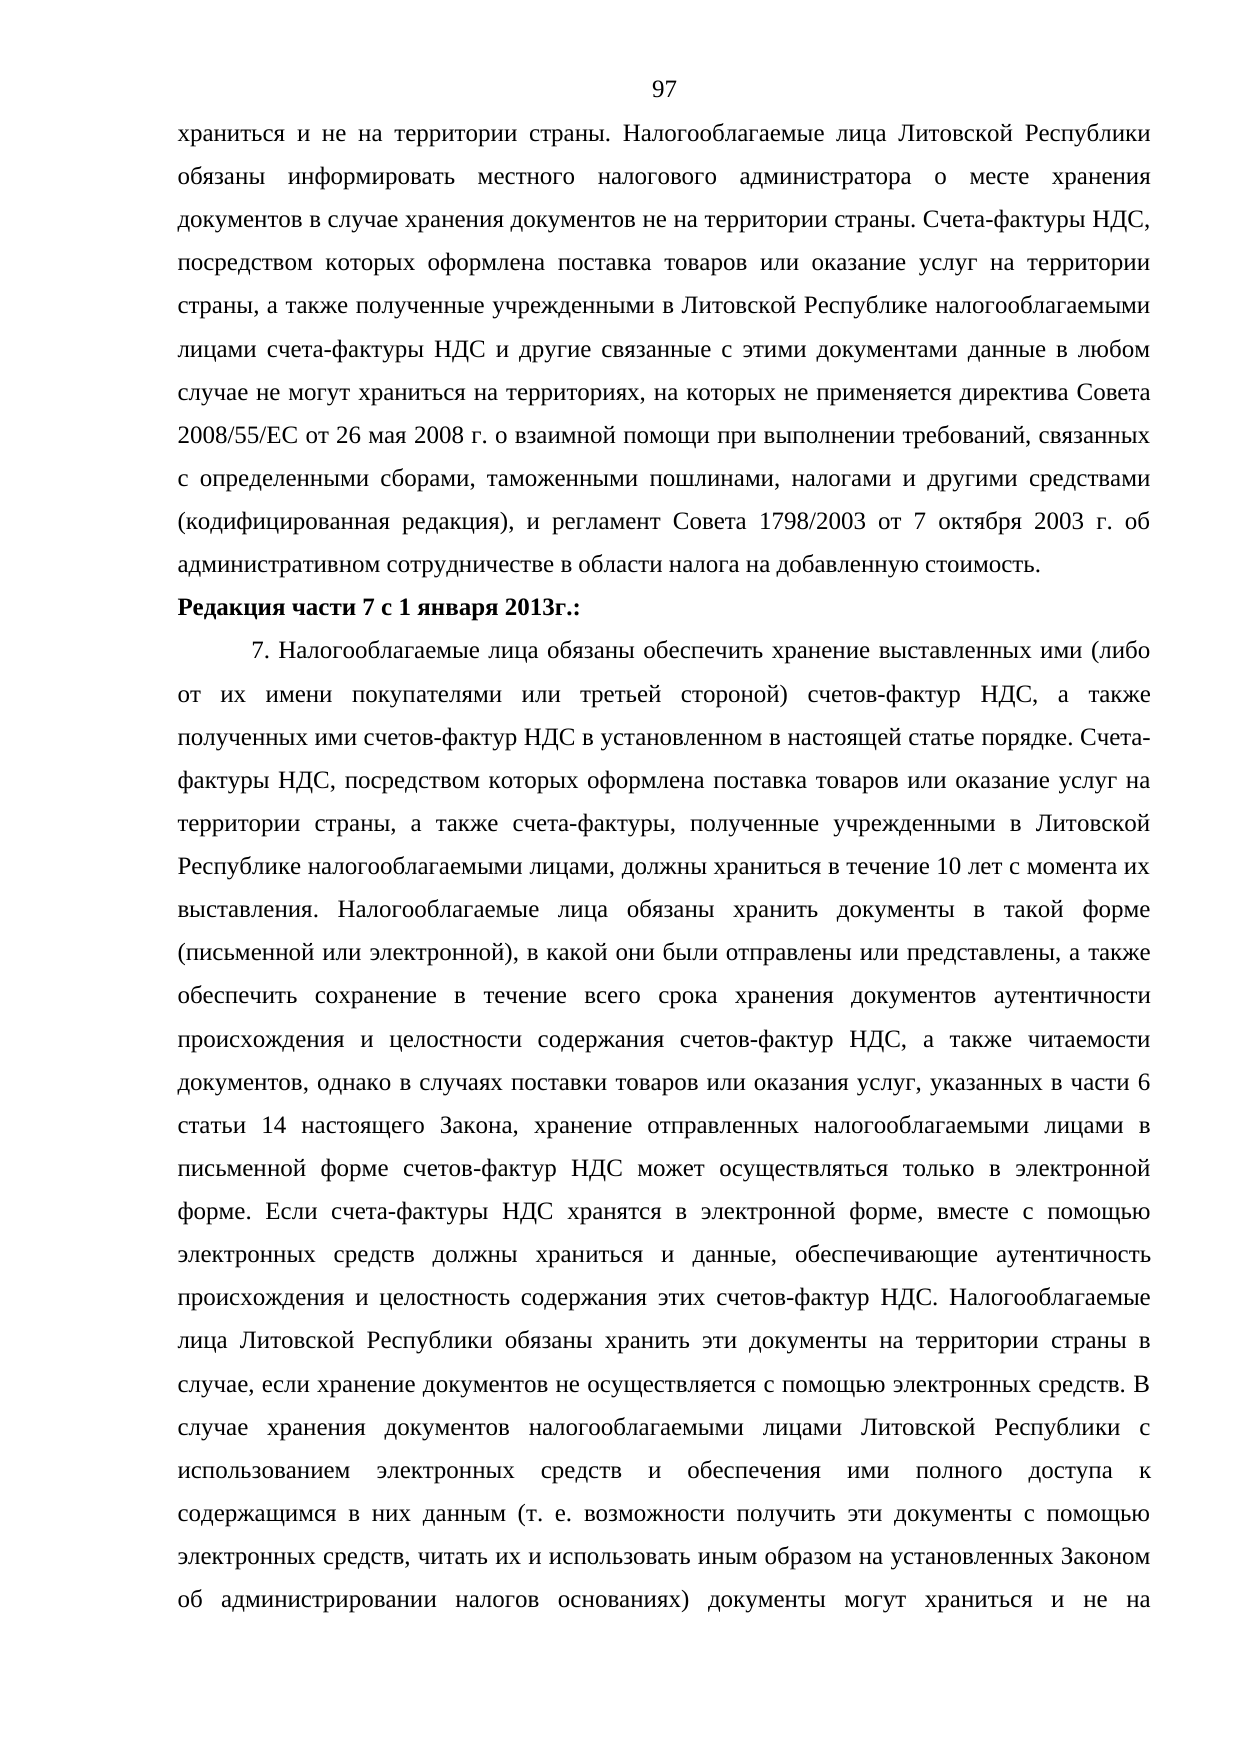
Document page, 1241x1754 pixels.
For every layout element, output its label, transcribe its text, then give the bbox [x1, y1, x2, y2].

text храниться и не на территории страны. Налогооблагаемые лица Литовской Республики обязаны информировать местного налогового администратора о месте хранения документов в случае хранения документов не на территории страны. Счета-фактуры НДС, посредством которых оформлена поставка товаров или оказание услуг на территории страны, а также полученные учрежденными в Литовской Республике налогооблагаемыми лицами счета-фактуры НДС и другие связанные с этими документами данные в любом случае не могут храниться на территориях, на которых не применяется директива Совета 2008/55/ЕС от 26 мая 2008 г. о взаимной помощи при выполнении требований, связанных с определенными сборами, таможенными пошлинами, налогами и другими средствами (кодифицированная редакция), и регламент Совета 1798/2003 от 7 октября 2003 г. об административном сотрудничестве в области налога на добавленную стоимость. [177, 118, 1152, 578]
text 7. Налогооблагаемые лица обязаны обеспечить хранение выставленных ими (либо от их имени покупателями или третьей стороной) счетов-фактур НДС, а также полученных ими счетов-фактур НДС в установленном в настоящей статье порядке. Счета-фактуры НДС, посредством которых оформлена поставка товаров или оказание услуг на территории страны, а также счета-фактуры, полученные учрежденными в Литовской Республике налогооблагаемыми лицами, должны храниться в течение 10 лет с момента их выставления. Налогооблагаемые лица обязаны хранить документы в такой форме (письменной или электронной), в какой они были отправлены или представлены, а также обеспечить сохранение в течение всего срока хранения документов аутентичности происхождения и целостности содержания счетов-фактур НДС, а также читаемости документов, однако в случаях поставки товаров или оказания услуг, указанных в части 6 статьи 14 настоящего Закона, хранение отправленных налогооблагаемыми лицами в письменной форме счетов-фактур НДС может осуществляться только в электронной форме. Если счета-фактуры НДС хранятся в электронной форме, вместе с помощью электронных средств должны храниться и данные, обеспечивающие аутентичность происхождения и целостность содержания этих счетов-фактур НДС. Налогооблагаемые лица Литовской Республики обязаны хранить эти документы на территории страны в случае, если хранение документов не осуществляется с помощью электронных средств. В случае хранения документов налогооблагаемыми лицами Литовской Республики с использованием электронных средств и обеспечения ими полного доступа к содержащимся в них данным (т. е. возможности получить эти документы с помощью электронных средств, читать их и использовать иным образом на установленных Законом об администрировании налогов основаниях) документы могут храниться и не на [177, 636, 1152, 1613]
text Редакция части 7 с 1 января 2013г.: [177, 592, 1152, 621]
